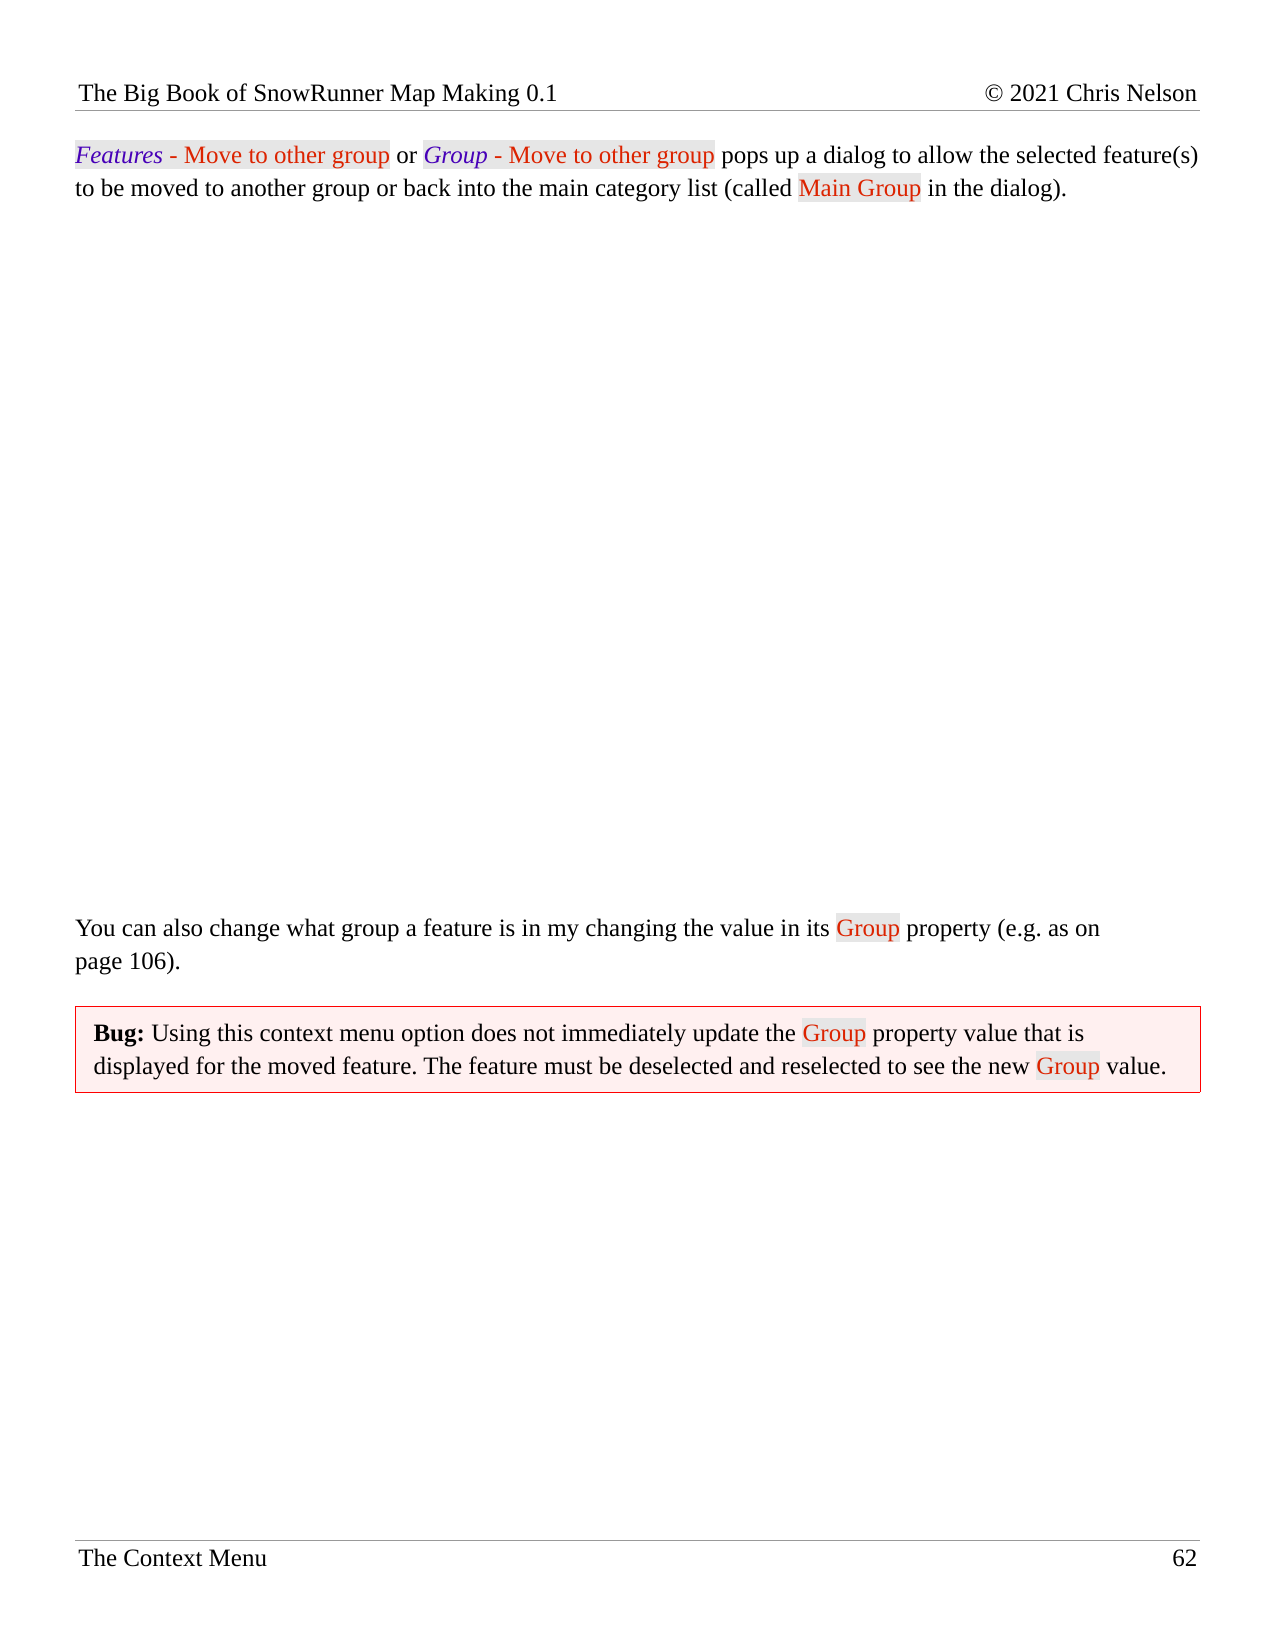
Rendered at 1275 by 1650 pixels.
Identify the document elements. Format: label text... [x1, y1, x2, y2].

text Features - Move to other group or Group - Move to other group pops up a dialog to allow the selected feature(s) to be moved to another group or back into the main category list (called Main Group in the dialog). [75, 140, 1200, 202]
list Using this context menu option does not immediately update the Group property value that is displayed for the moved feature. The feature must be deselected and reselected to see the new Group value. [76, 1007, 1200, 1092]
text You can also change what group a feature is in my changing the value in its Group property (e.g. as on page 106). [75, 913, 1200, 975]
